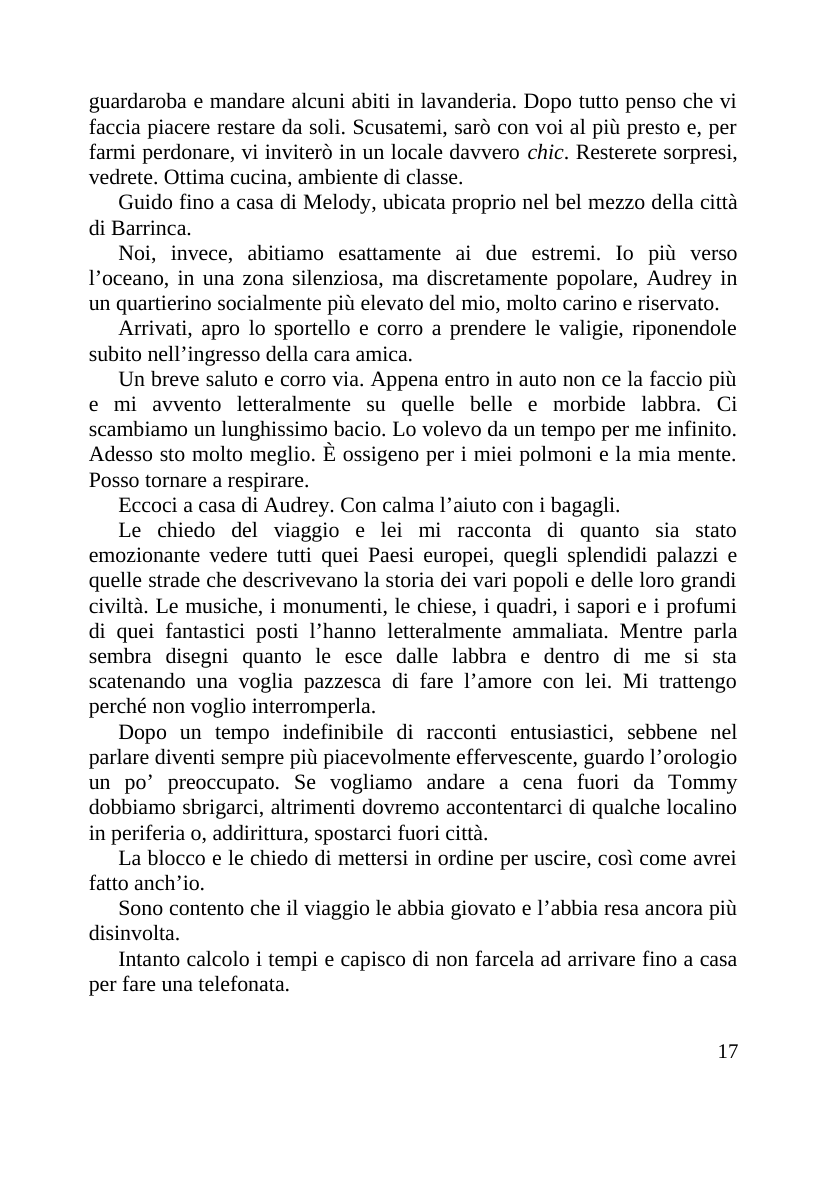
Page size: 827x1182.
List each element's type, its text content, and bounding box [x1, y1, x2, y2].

text guardaroba e mandare alcuni abiti in lavanderia. Dopo tutto penso che vi faccia piacere restare da soli. Scusatemi, sarò con voi al più presto e, per farmi perdonare, vi inviterò in un locale davvero chic. Resterete sorpresi, vedrete. Ottima cucina, ambiente di classe. [88, 88, 738, 189]
text Intanto calcolo i tempi e capisco di non farcela ad arrivare fino a casa per fare una telefonata. [88, 946, 738, 996]
text Dopo un tempo indefinibile di racconti entusiastici, sebbene nel parlare diventi sempre più piacevolmente effervescente, guardo l’orologio un po’ preoccupato. Se vogliamo andare a cena fuori da Tommy dobbiamo sbrigarci, altrimenti dovremo accontentarci di qualche localino in periferia o, addirittura, spostarci fuori città. [88, 719, 738, 845]
text Noi, invece, abitiamo esattamente ai due estremi. Io più verso l’oceano, in una zona silenziosa, ma discretamente popolare, Audrey in un quartierino socialmente più elevato del mio, molto carino e riservato. [88, 240, 738, 315]
text Arrivati, apro lo sportello e corro a prendere le valigie, riponendole subito nell’ingresso della cara amica. [88, 315, 738, 366]
text Eccoci a casa di Audrey. Con calma l’aiuto con i bagagli. [88, 492, 738, 517]
text Guido fino a casa di Melody, ubicata proprio nel bel mezzo della città di Barrinca. [88, 189, 738, 240]
text La blocco e le chiedo di mettersi in ordine per uscire, così come avrei fatto anch’io. [88, 845, 738, 895]
text Le chiedo del viaggio e lei mi racconta di quanto sia stato emozionante vedere tutti quei Paesi europei, quegli splendidi palazzi e quelle strade che descrivevano la storia dei vari popoli e delle loro grandi civiltà. Le musiche, i monumenti, le chiese, i quadri, i sapori e i profumi di quei fantastici posti l’hanno letteralmente ammaliata. Mentre parla sembra disegni quanto le esce dalle labbra e dentro di me si sta scatenando una voglia pazzesca di fare l’amore con lei. Mi trattengo perché non voglio interromperla. [88, 517, 738, 719]
text Sono contento che il viaggio le abbia giovato e l’abbia resa ancora più disinvolta. [88, 895, 738, 946]
text Un breve saluto e corro via. Appena entro in auto non ce la faccio più e mi avvento letteralmente su quelle belle e morbide labbra. Ci scambiamo un lunghissimo bacio. Lo volevo da un tempo per me infinito. Adesso sto molto meglio. È ossigeno per i miei polmoni e la mia mente. Posso tornare a respirare. [88, 366, 738, 492]
